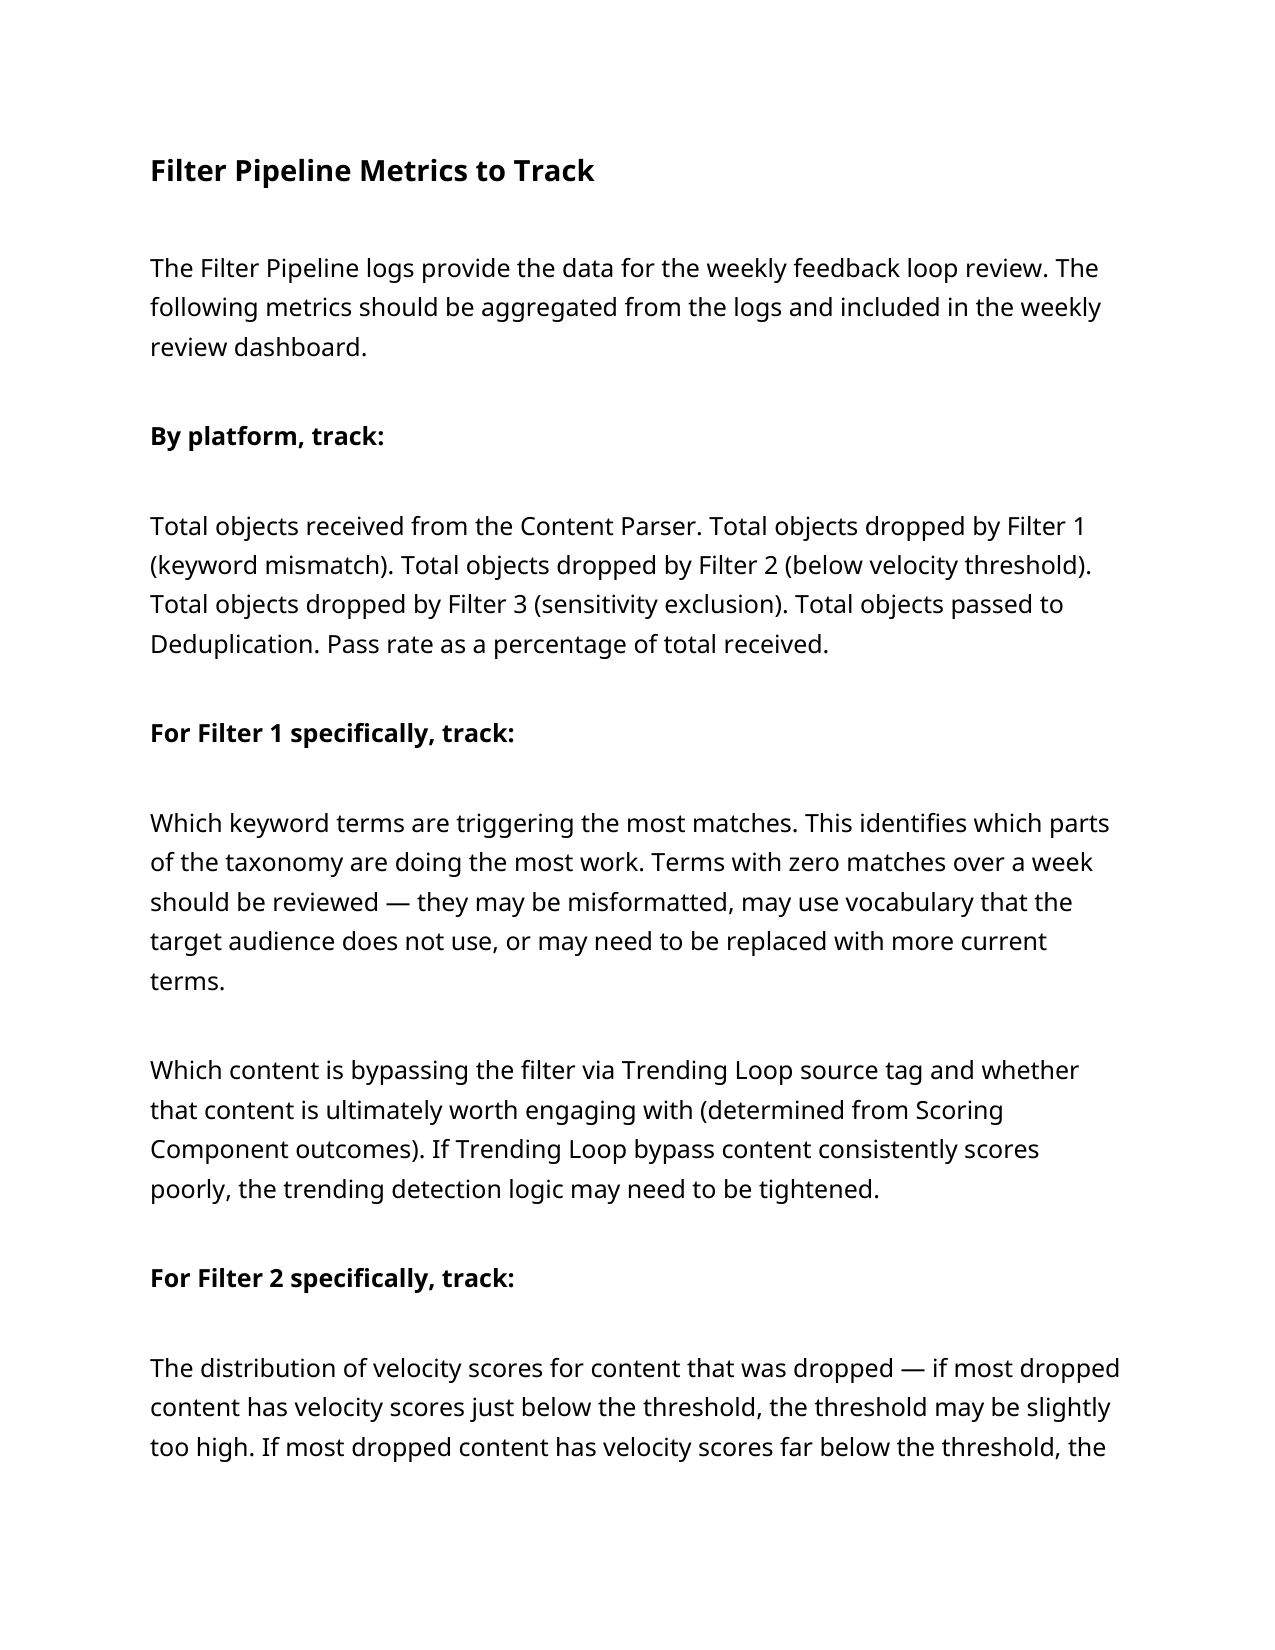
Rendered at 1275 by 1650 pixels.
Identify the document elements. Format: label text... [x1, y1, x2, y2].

text For Filter 2 specifically, track: [150, 1261, 1125, 1295]
text The distribution of velocity scores for content that was dropped — if most dropped content has velocity scores just below the threshold, the threshold may be slightly too high. If most dropped content has velocity scores far below the threshold, the [150, 1350, 1125, 1463]
text By platform, track: [150, 419, 1125, 453]
text Which content is bypassing the filter via Trending Loop source tag and whether that content is ultimately worth engaging with (determined from Scoring Component outcomes). If Trending Loop bypass content consistently scores poorly, the trending detection logic may need to be tightened. [150, 1053, 1125, 1205]
text The Filter Pipeline logs provide the data for the weekly feedback loop review. The following metrics should be aggregated from the logs and included in the weekly review dashboard. [150, 250, 1125, 363]
text For Filter 1 specifically, track: [150, 716, 1125, 750]
subtitle Filter Pipeline Metrics to Track [150, 150, 1125, 190]
text Which keyword terms are triggering the most matches. This identifies which parts of the taxonomy are doing the most work. Terms with zero matches over a week should be reviewed — they may be misformatted, may use vocabulary that the target audience does not use, or may need to be replaced with more current terms. [150, 806, 1125, 997]
text Total objects received from the Content Parser. Total objects dropped by Filter 1 (keyword mismatch). Total objects dropped by Filter 2 (below velocity threshold). Total objects dropped by Filter 3 (sensitivity exclusion). Total objects passed to Deduplication. Pass rate as a percentage of total received. [150, 508, 1125, 661]
